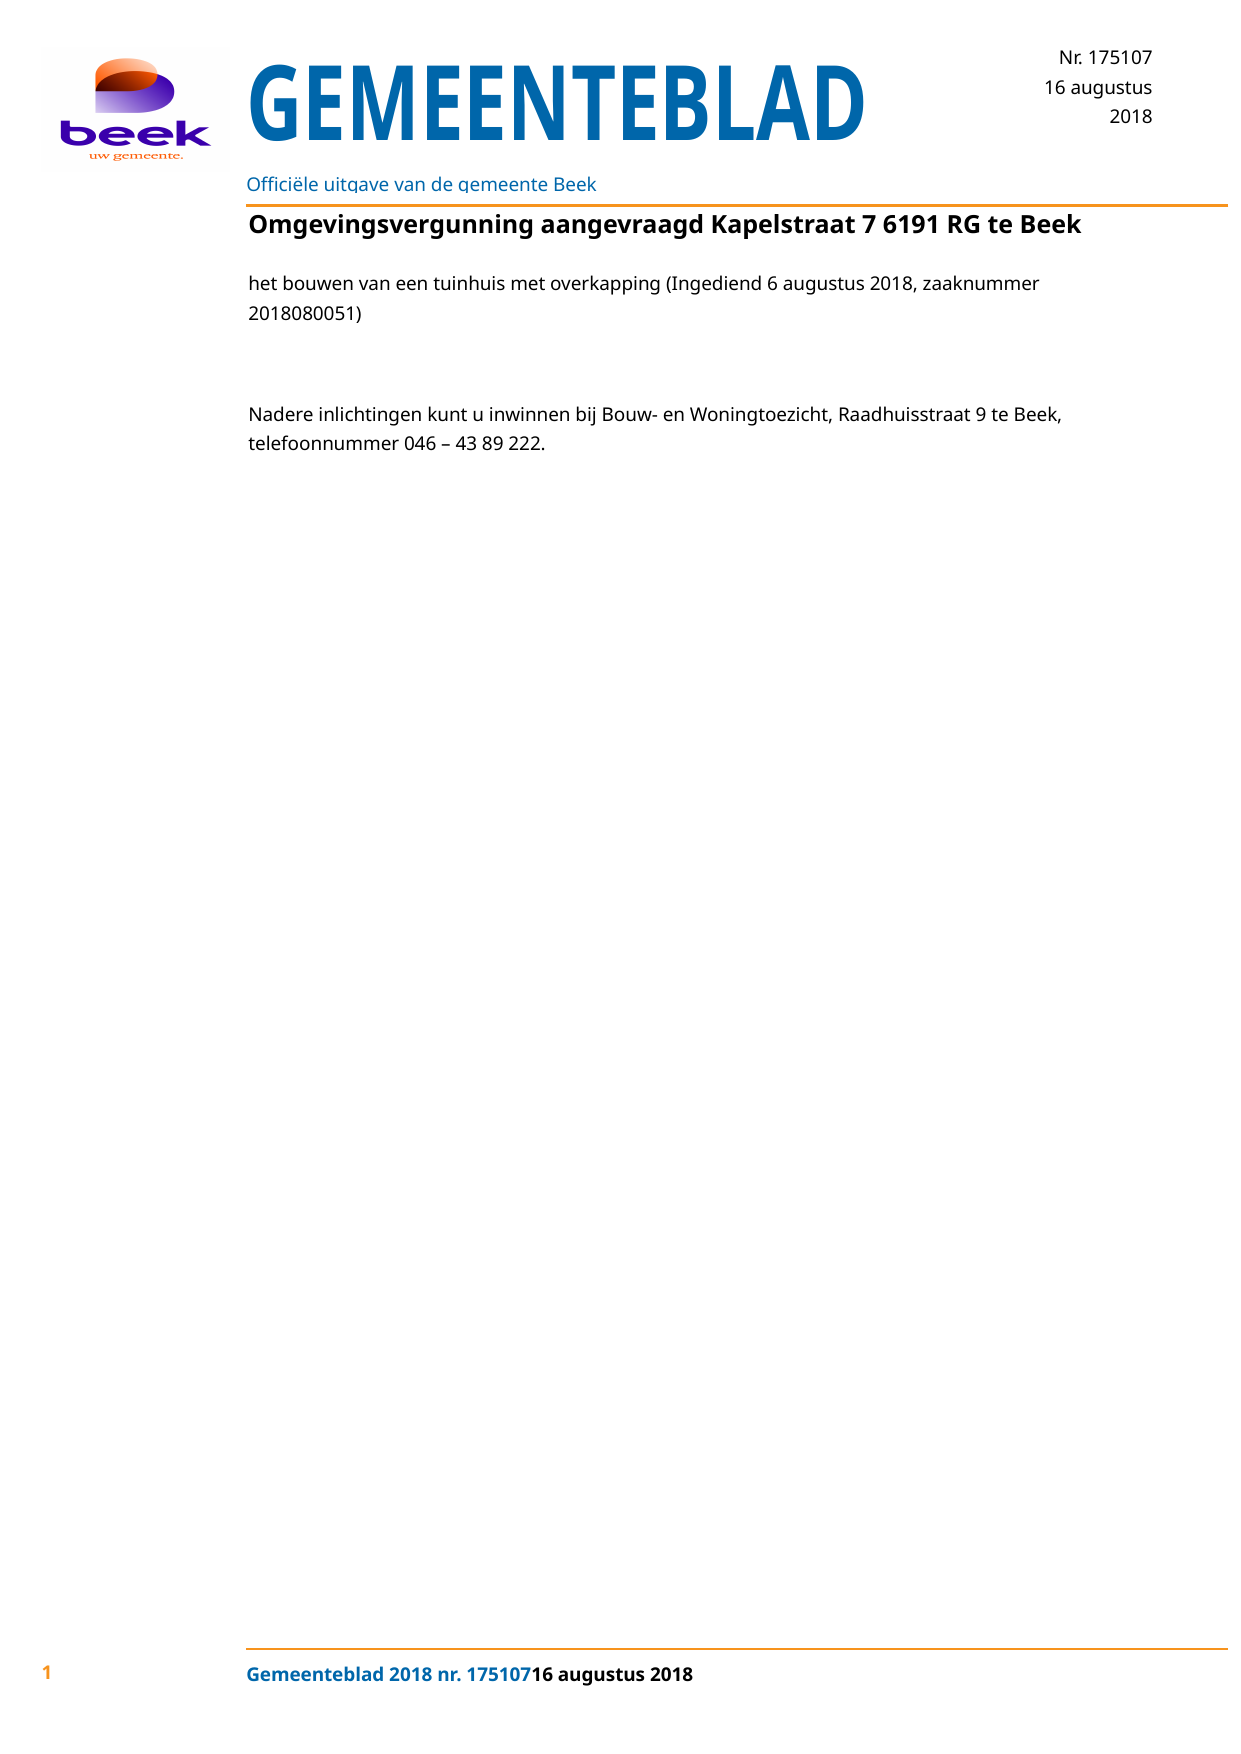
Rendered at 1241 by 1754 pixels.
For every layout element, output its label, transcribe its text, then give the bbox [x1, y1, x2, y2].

text Nadere inlichtingen kunt u inwinnen bij Bouw- en Woningtoezicht, Raadhuisstraat 9 te Beek, telefoonnummer 046 – 43 89 222. [248, 401, 1152, 456]
picture [41, 47, 231, 172]
text het bouwen van een tuinhuis met overkapping (Ingediend 6 augustus 2018, zaaknummer 2018080051) [248, 270, 1152, 326]
text Omgevingsvergunning aangevraagd Kapelstraat 7 6191 RG te Beek [248, 207, 1152, 241]
